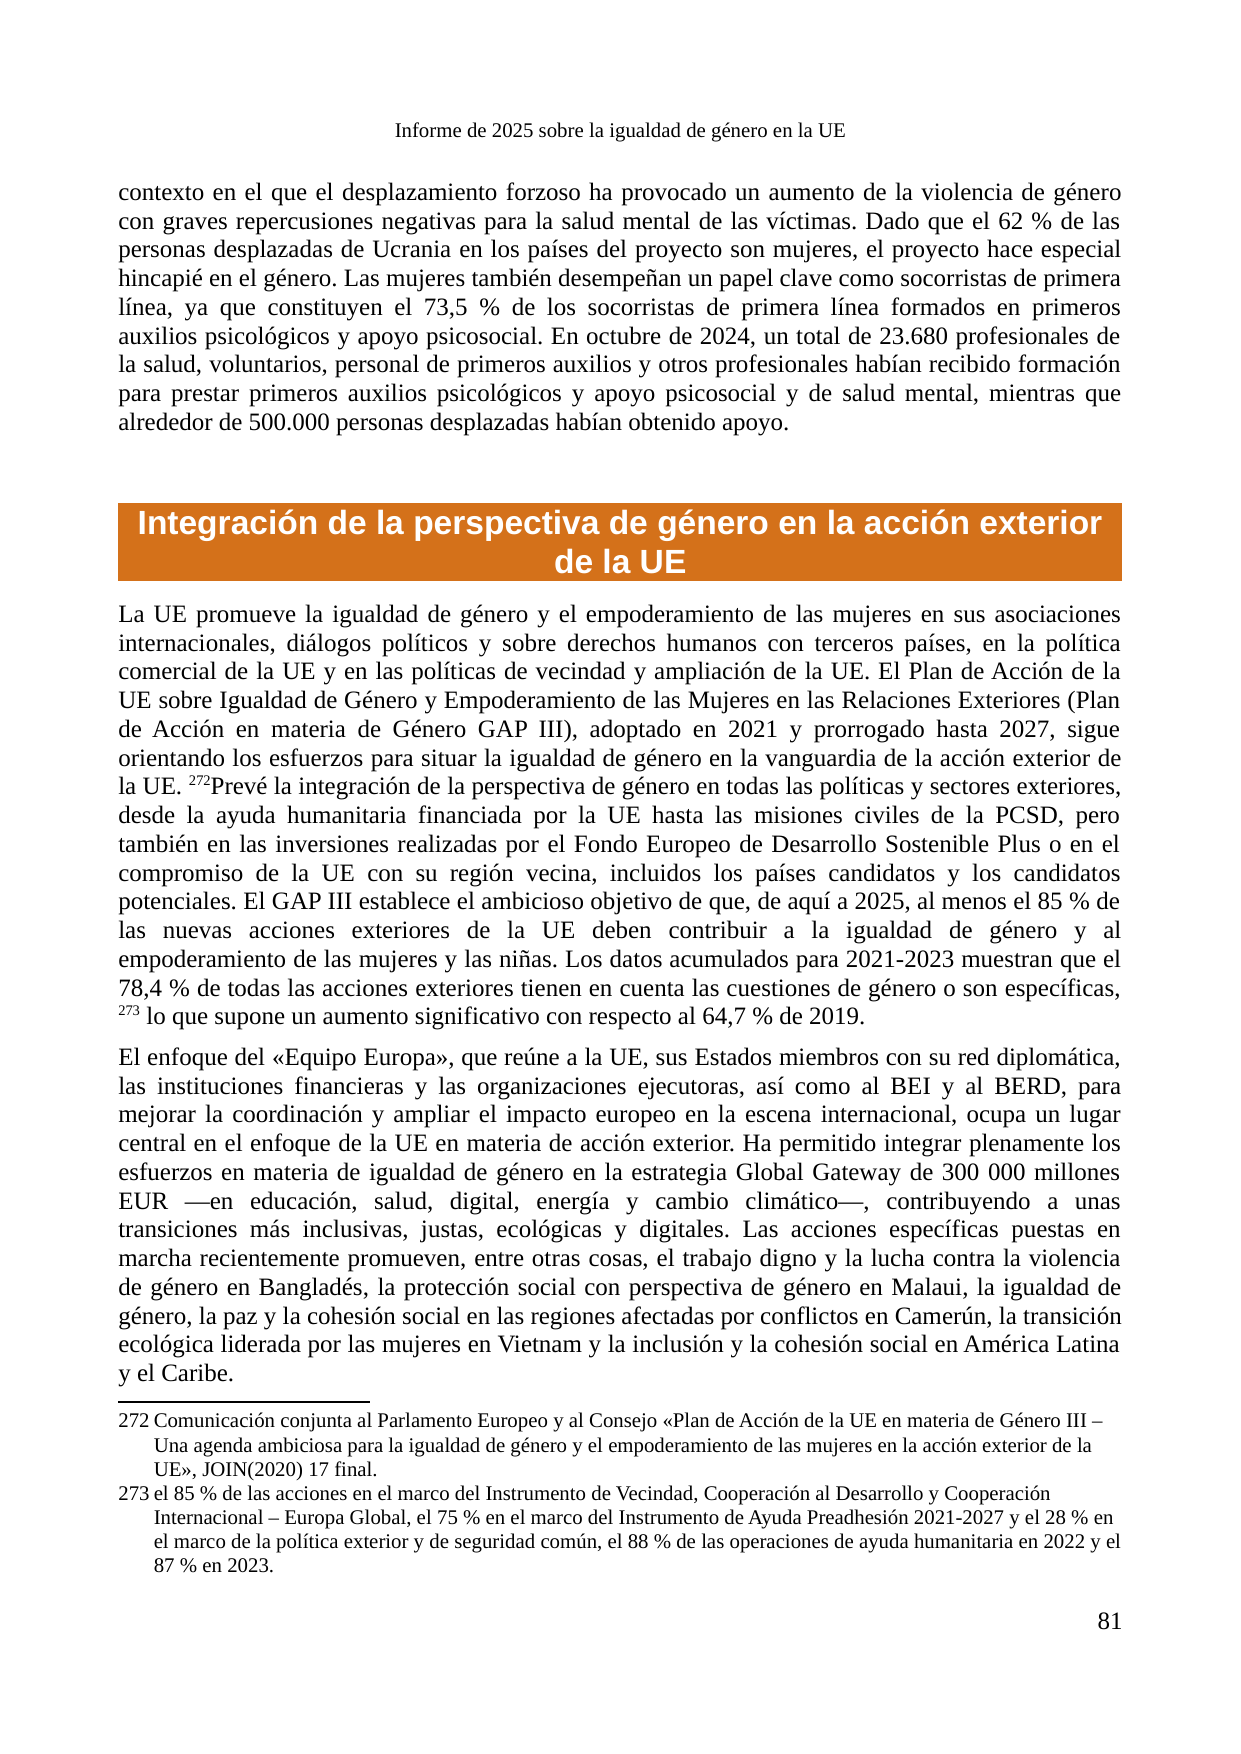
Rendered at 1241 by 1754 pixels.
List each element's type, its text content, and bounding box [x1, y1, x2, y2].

text contexto en el que el desplazamiento forzoso ha provocado un aumento de la violencia de género con graves repercusiones negativas para la salud mental de las víctimas. Dado que el 62 % de las personas desplazadas de Ucrania en los países del proyecto son mujeres, el proyecto hace especial hincapié en el género. Las mujeres también desempeñan un papel clave como socorristas de primera línea, ya que constituyen el 73,5 % de los socorristas de primera línea formados en primeros auxilios psicológicos y apoyo psicosocial. En octubre de 2024, un total de 23.680 profesionales de la salud, voluntarios, personal de primeros auxilios y otros profesionales habían recibido formación para prestar primeros auxilios psicológicos y apoyo psicosocial y de salud mental, mientras que alrededor de 500.000 personas desplazadas habían obtenido apoyo. [118, 177, 1122, 436]
text el 85 % de las acciones en el marco del Instrumento de Vecindad, Cooperación al Desarrollo y Cooperación Internacional – Europa Global, el 75 % en el marco del Instrumento de Ayuda Preadhesión 2021-2027 y el 28 % en el marco de la política exterior y de seguridad común, el 88 % de las operaciones de ayuda humanitaria en 2022 y el 87 % en 2023. [118, 1481, 1122, 1577]
text La UE promueve la igualdad de género y el empoderamiento de las mujeres en sus asociaciones internacionales, diálogos políticos y sobre derechos humanos con terceros países, en la política comercial de la UE y en las políticas de vecindad y ampliación de la UE. El Plan de Acción de la UE sobre Igualdad de Género y Empoderamiento de las Mujeres en las Relaciones Exteriores (Plan de Acción en materia de Género GAP III), adoptado en 2021 y prorrogado hasta 2027, sigue orientando los esfuerzos para situar la igualdad de género en la vanguardia de la acción exterior de la UE. Prevé la integración de la perspectiva de género en todas las políticas y sectores exteriores, desde la ayuda humanitaria financiada por la UE hasta las misiones civiles de la PCSD, pero también en las inversiones realizadas por el Fondo Europeo de Desarrollo Sostenible Plus o en el compromiso de la UE con su región vecina, incluidos los países candidatos y los candidatos potenciales. El GAP III establece el ambicioso objetivo de que, de aquí a 2025, al menos el 85 % de las nuevas acciones exteriores de la UE deben contribuir a la igualdad de género y al empoderamiento de las mujeres y las niñas. Los datos acumulados para 2021-2023 muestran que el 78,4 % de todas las acciones exteriores tienen en cuenta las cuestiones de género o son específicas, lo que supone un aumento significativo con respecto al 64,7 % de 2019. [118, 599, 1122, 1030]
subtitle Integración de la perspectiva de género en la acción exterior de la UE [118, 503, 1122, 581]
text Comunicación conjunta al Parlamento Europeo y al Consejo «Plan de Acción de la UE en materia de Género III – Una agenda ambiciosa para la igualdad de género y el empoderamiento de las mujeres en la acción exterior de la UE», JOIN(2020) 17 final. [118, 1408, 1122, 1481]
text El enfoque del «Equipo Europa», que reúne a la UE, sus Estados miembros con su red diplomática, las instituciones financieras y las organizaciones ejecutoras, así como al BEI y al BERD, para mejorar la coordinación y ampliar el impacto europeo en la escena internacional, ocupa un lugar central en el enfoque de la UE en materia de acción exterior. Ha permitido integrar plenamente los esfuerzos en materia de igualdad de género en la estrategia Global Gateway de 300 000 millones EUR —en educación, salud, digital, energía y cambio climático—, contribuyendo a unas transiciones más inclusivas, justas, ecológicas y digitales. Las acciones específicas puestas en marcha recientemente promueven, entre otras cosas, el trabajo digno y la lucha contra la violencia de género en Bangladés, la protección social con perspectiva de género en Malaui, la igualdad de género, la paz y la cohesión social en las regiones afectadas por conflictos en Camerún, la transición ecológica liderada por las mujeres en Vietnam y la inclusión y la cohesión social en América Latina y el Caribe. [118, 1042, 1122, 1387]
